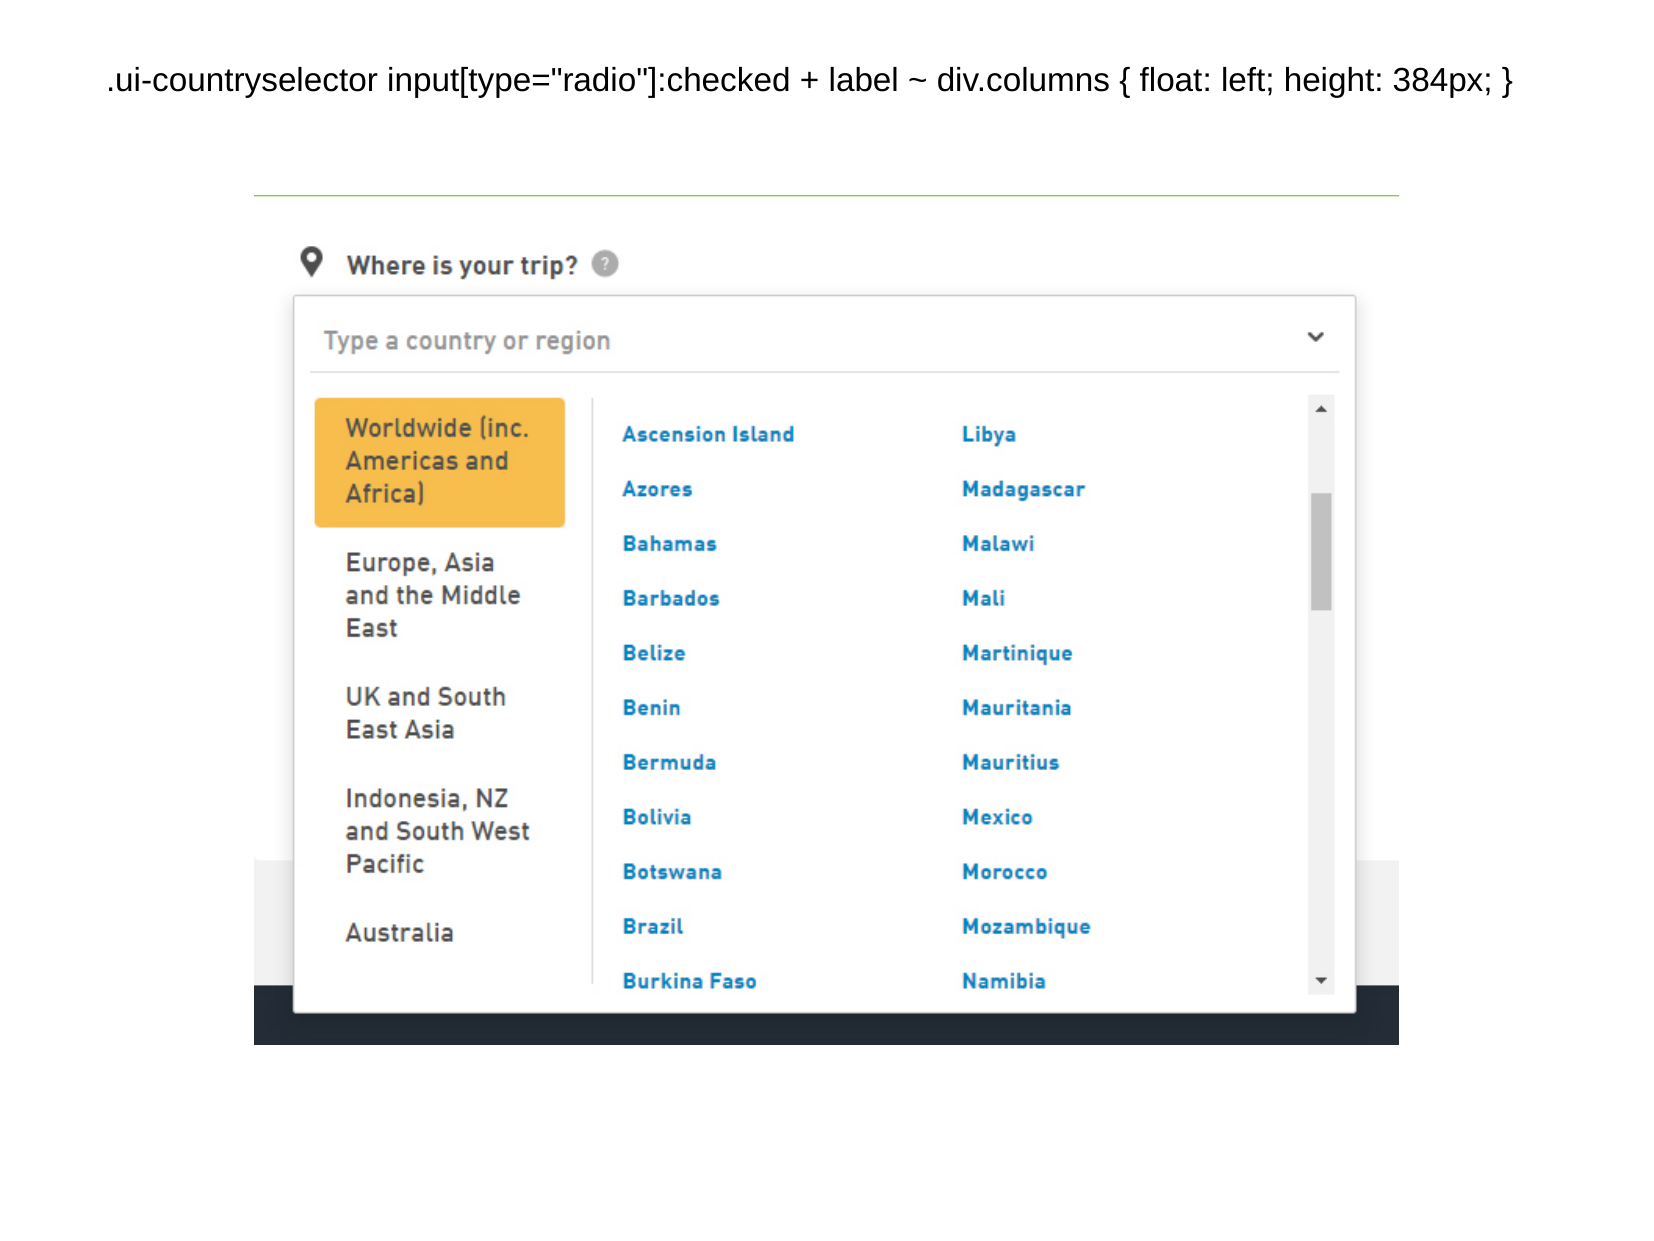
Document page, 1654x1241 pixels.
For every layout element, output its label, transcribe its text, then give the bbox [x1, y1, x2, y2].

picture [254, 195, 1399, 1046]
text_box .ui-countryselector input[type="radio"]:checked + label ~ div.columns { float: left; height: 384px; } [91, 53, 1589, 110]
